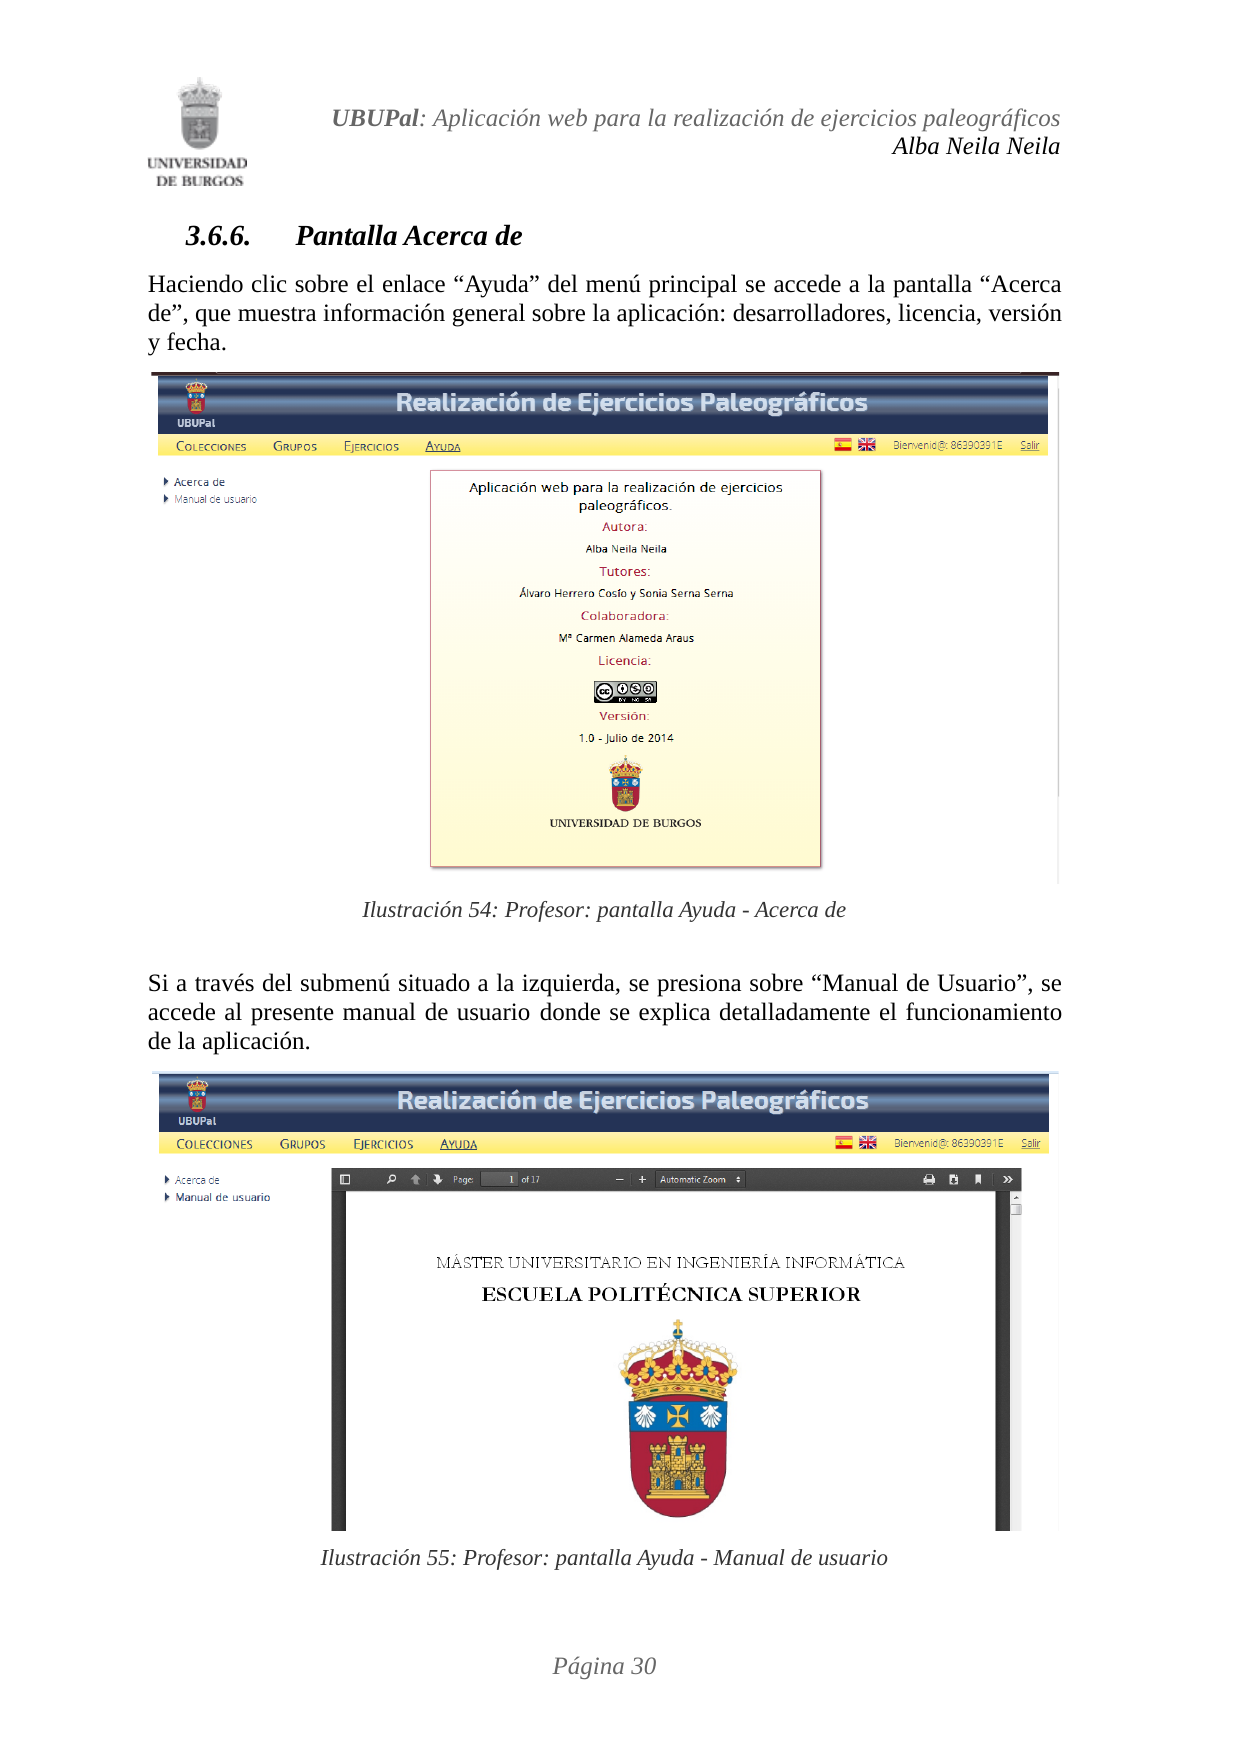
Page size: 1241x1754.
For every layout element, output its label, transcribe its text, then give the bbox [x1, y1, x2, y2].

picture [151, 372, 1060, 884]
text Haciendo clic sobre el enlace “Ayuda” del menú principal se accede a la pantalla “Acerca de”, que muestra información general sobre la aplicación: desarrolladores, licencia, versión y fecha. [148, 269, 1063, 356]
subtitle Pantalla Acerca de [186, 218, 1063, 252]
text Ilustración 54: Profesor: pantalla Ayuda - Acerca de [151, 884, 1059, 923]
picture [147, 77, 247, 186]
picture [152, 1071, 1059, 1531]
text Ilustración 55: Profesor: pantalla Ayuda - Manual de usuario [152, 1531, 1058, 1570]
text Si a través del submenú situado a la izquierda, se presiona sobre “Manual de Usuario”, se accede al presente manual de usuario donde se explica detalladamente el funcionamiento de la aplicación. [148, 968, 1063, 1054]
